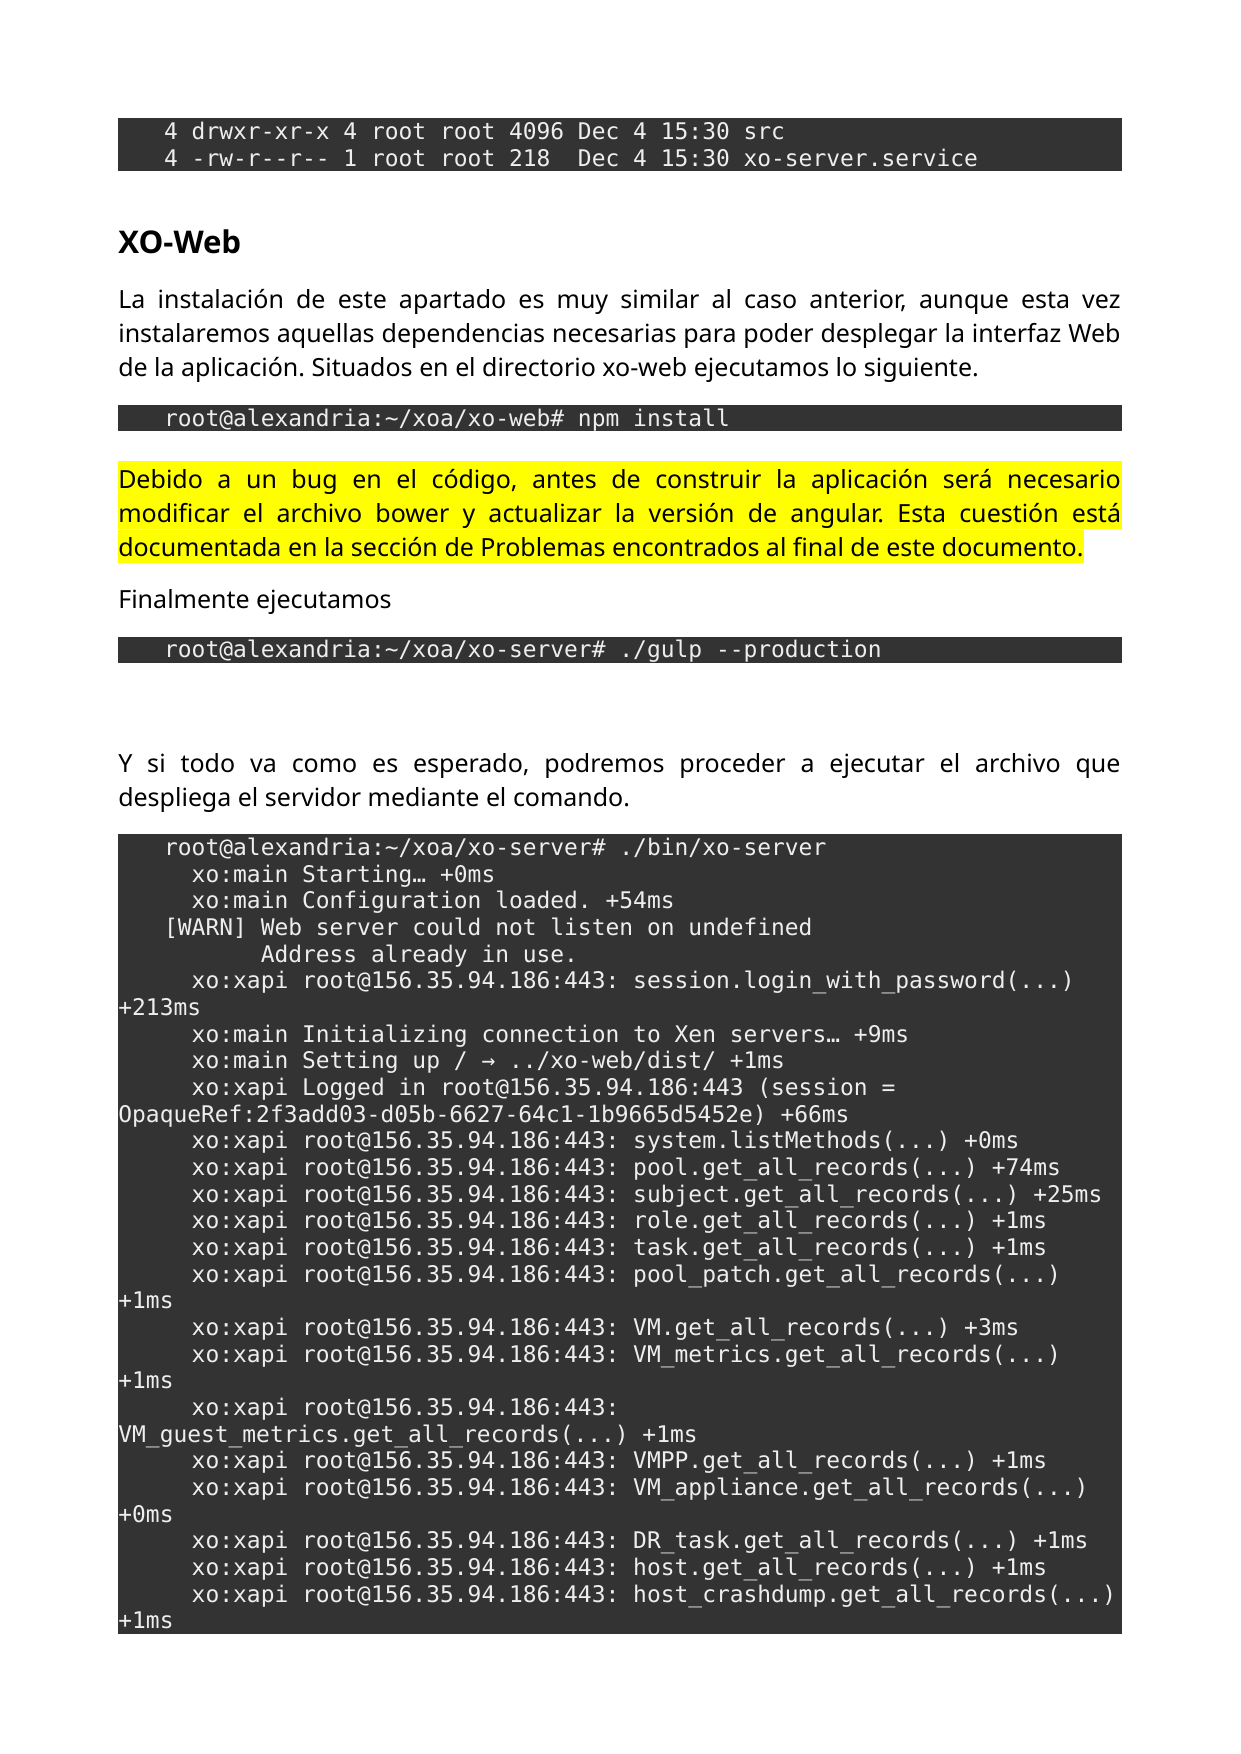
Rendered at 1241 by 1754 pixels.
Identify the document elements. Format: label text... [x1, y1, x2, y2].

text xo:xapi root@156.35.94.186:443: VM.get_all_records(...) +3ms [118, 1314, 1122, 1341]
text 4 drwxr-xr-x 4 root root 4096 Dec 4 15:30 src [118, 118, 1122, 145]
text Finalmente ejecutamos [118, 582, 1122, 616]
subtitle XO-Web [118, 220, 1122, 263]
text Debido a un bug en el código, antes de construir la aplicación será necesario modificar el archivo bower y actualizar la versión de angular. Esta cuestión está documentada en la sección de Problemas encontrados al final de este documento. [118, 461, 1122, 563]
text xo:xapi root@156.35.94.186:443: host_crashdump.get_all_records(...) +1ms [118, 1581, 1122, 1634]
text [WARN] Web server could not listen on undefined [118, 914, 1122, 941]
text xo:main Setting up / → ../xo-web/dist/ +1ms [118, 1048, 1122, 1074]
text xo:xapi root@156.35.94.186:443: VMPP.get_all_records(...) +1ms [118, 1448, 1122, 1474]
text xo:xapi root@156.35.94.186:443: VM_metrics.get_all_records(...) +1ms [118, 1341, 1122, 1394]
text root@alexandria:~/xoa/xo-server# ./bin/xo-server [118, 834, 1122, 861]
text 4 -rw-r--r-- 1 root root 218 Dec 4 15:30 xo-server.service [118, 145, 1122, 171]
text xo:xapi root@156.35.94.186:443: DR_task.get_all_records(...) +1ms [118, 1528, 1122, 1554]
text xo:xapi root@156.35.94.186:443: subject.get_all_records(...) +25ms [118, 1181, 1122, 1208]
text xo:main Initializing connection to Xen servers… +9ms [118, 1021, 1122, 1048]
text root@alexandria:~/xoa/xo-server# ./gulp --production [118, 637, 1122, 663]
text xo:main Configuration loaded. +54ms [118, 888, 1122, 914]
text xo:xapi root@156.35.94.186:443: VM_appliance.get_all_records(...) +0ms [118, 1474, 1122, 1528]
text xo:xapi root@156.35.94.186:443: role.get_all_records(...) +1ms [118, 1208, 1122, 1234]
text xo:main Starting… +0ms [118, 861, 1122, 888]
text xo:xapi root@156.35.94.186:443: task.get_all_records(...) +1ms [118, 1234, 1122, 1261]
text xo:xapi root@156.35.94.186:443: session.login_with_password(...) +213ms [118, 968, 1122, 1021]
text root@alexandria:~/xoa/xo-web# npm install [118, 405, 1122, 431]
text xo:xapi root@156.35.94.186:443: host.get_all_records(...) +1ms [118, 1554, 1122, 1581]
text Address already in use. [118, 941, 1122, 968]
text xo:xapi Logged in root@156.35.94.186:443 (session = OpaqueRef:2f3add03-d05b-6627-64c1-1b9665d5452e) +66ms [118, 1074, 1122, 1128]
text Y si todo va como es esperado, podremos proceder a ejecutar el archivo que despliega el servidor mediante el comando. [118, 745, 1122, 813]
text xo:xapi root@156.35.94.186:443: pool_patch.get_all_records(...) +1ms [118, 1261, 1122, 1314]
text xo:xapi root@156.35.94.186:443: pool.get_all_records(...) +74ms [118, 1154, 1122, 1181]
text xo:xapi root@156.35.94.186:443: system.listMethods(...) +0ms [118, 1128, 1122, 1154]
text xo:xapi root@156.35.94.186:443: VM_guest_metrics.get_all_records(...) +1ms [118, 1394, 1122, 1448]
text La instalación de este apartado es muy similar al caso anterior, aunque esta vez instalaremos aquellas dependencias necesarias para poder desplegar la interfaz Web de la aplicación. Situados en el directorio xo-web ejecutamos lo siguiente. [118, 282, 1122, 384]
